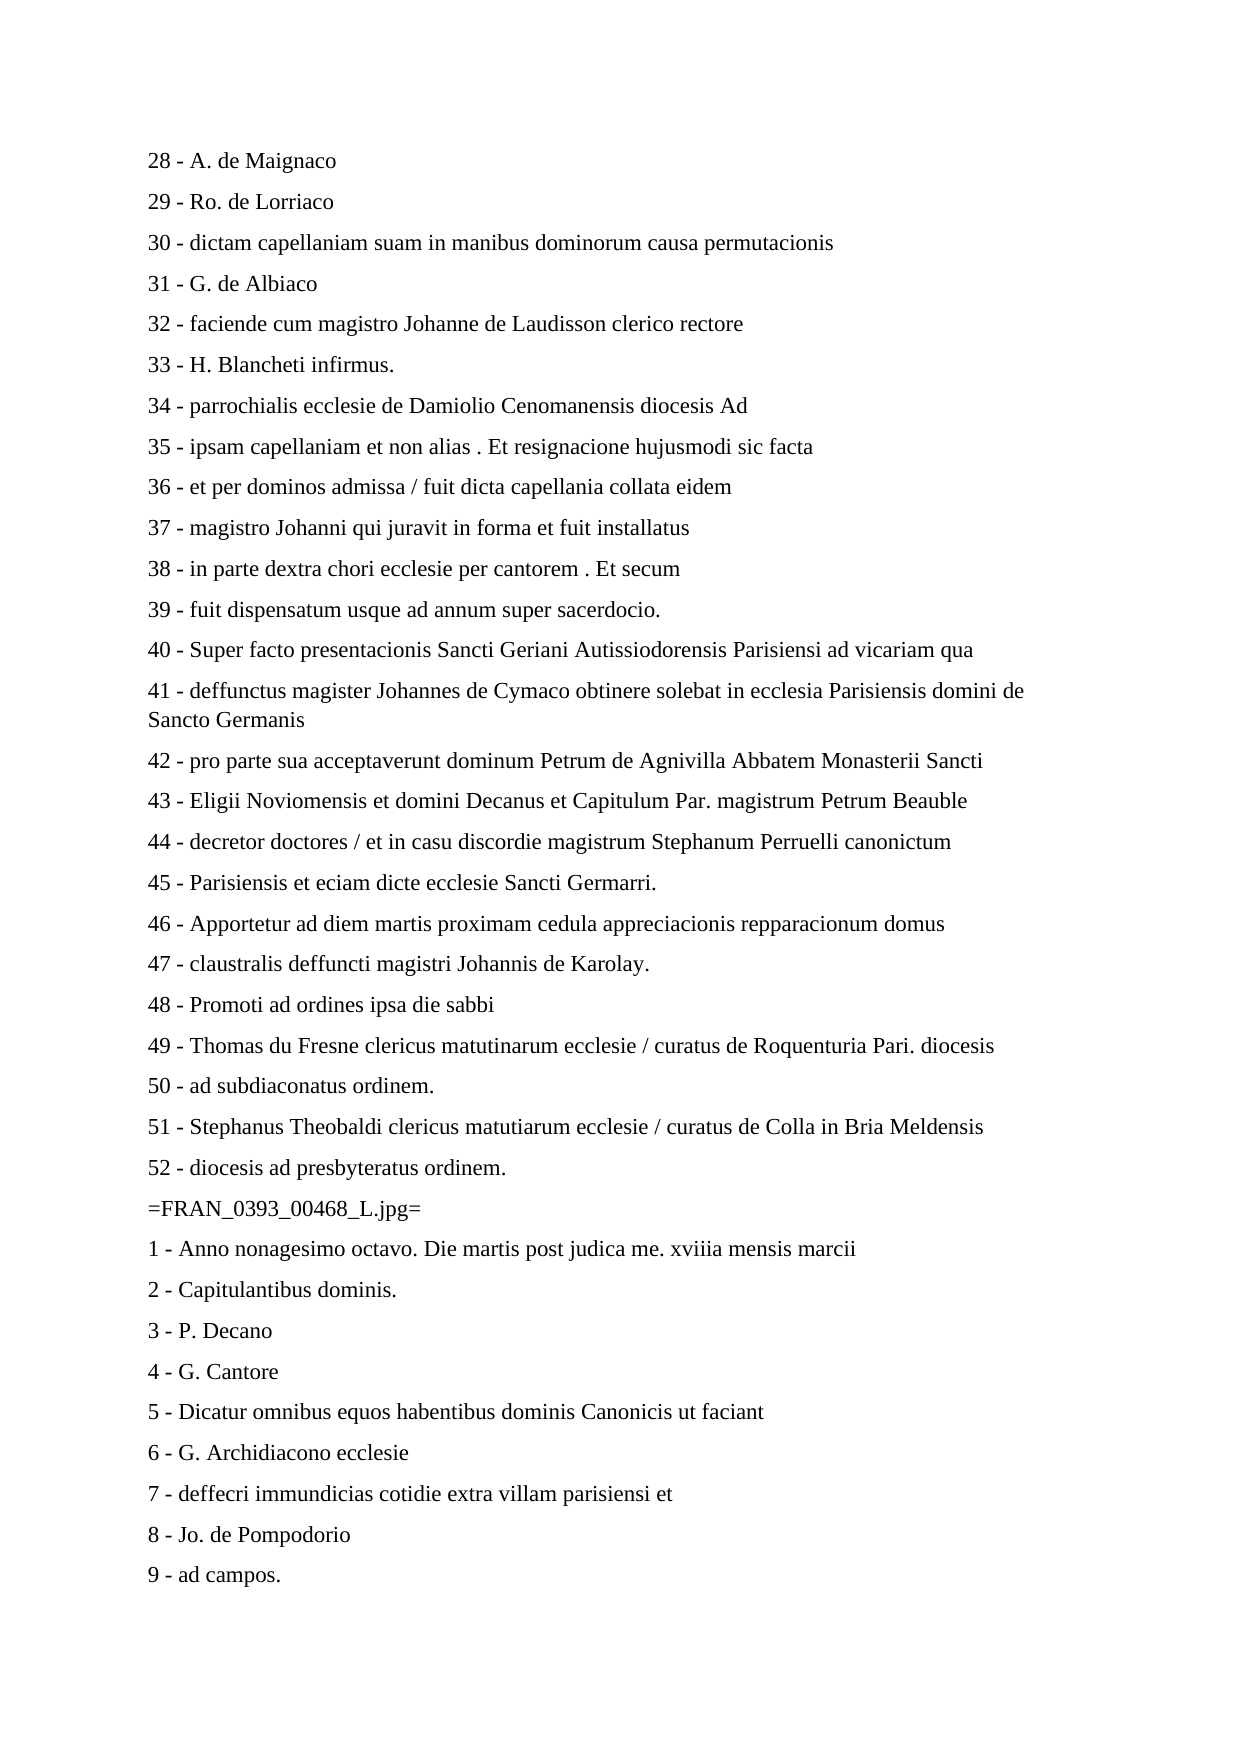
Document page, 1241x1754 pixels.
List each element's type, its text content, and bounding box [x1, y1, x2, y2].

text 42 - pro parte sua acceptaverunt dominum Petrum de Agnivilla Abbatem Monasterii Sancti [148, 747, 1093, 773]
text 9 - ad campos. [148, 1561, 1093, 1588]
text 30 - dictam capellaniam suam in manibus dominorum causa permutacionis [148, 229, 1093, 255]
text 34 - parrochialis ecclesie de Damiolio Cenomanensis diocesis Ad [148, 392, 1093, 418]
text 46 - Apportetur ad diem martis proximam cedula appreciacionis repparacionum domus [148, 910, 1093, 936]
text 52 - diocesis ad presbyteratus ordinem. [148, 1154, 1093, 1180]
text 50 - ad subdiaconatus ordinem. [148, 1073, 1093, 1099]
text 33 - H. Blancheti infirmus. [148, 351, 1093, 378]
text 40 - Super facto presentacionis Sancti Geriani Autissiodorensis Parisiensi ad vicariam qua [148, 636, 1093, 663]
text 49 - Thomas du Fresne clericus matutinarum ecclesie / curatus de Roquenturia Pari. diocesis [148, 1032, 1093, 1058]
text 43 - Eligii Noviomensis et domini Decanus et Capitulum Par. magistrum Petrum Beauble [148, 787, 1093, 814]
text 41 - deffunctus magister Johannes de Cymaco obtinere solebat in ecclesia Parisiensis domini de Sancto Germanis [148, 677, 1093, 732]
text 8 - Jo. de Pompodorio [148, 1521, 1093, 1547]
text 35 - ipsam capellaniam et non alias . Et resignacione hujusmodi sic facta [148, 433, 1093, 459]
text 51 - Stephanus Theobaldi clericus matutiarum ecclesie / curatus de Colla in Bria Meldensis [148, 1113, 1093, 1140]
text 5 - Dicatur omnibus equos habentibus dominis Canonicis ut faciant [148, 1398, 1093, 1425]
text 1 - Anno nonagesimo octavo. Die martis post judica me. xviiia mensis marcii [148, 1236, 1093, 1262]
text 37 - magistro Johanni qui juravit in forma et fuit installatus [148, 514, 1093, 541]
text =FRAN_0393_00468_L.jpg= [148, 1195, 1093, 1221]
text 6 - G. Archidiacono ecclesie [148, 1439, 1093, 1466]
text 38 - in parte dextra chori ecclesie per cantorem . Et secum [148, 555, 1093, 581]
text 2 - Capitulantibus dominis. [148, 1276, 1093, 1303]
text 39 - fuit dispensatum usque ad annum super sacerdocio. [148, 596, 1093, 622]
text 48 - Promoti ad ordines ipsa die sabbi [148, 991, 1093, 1017]
text 3 - P. Decano [148, 1317, 1093, 1343]
text 36 - et per dominos admissa / fuit dicta capellania collata eidem [148, 473, 1093, 500]
text 45 - Parisiensis et eciam dicte ecclesie Sancti Germarri. [148, 869, 1093, 895]
text 44 - decretor doctores / et in casu discordie magistrum Stephanum Perruelli canonictum [148, 828, 1093, 854]
text 31 - G. de Albiaco [148, 270, 1093, 296]
text 4 - G. Cantore [148, 1358, 1093, 1384]
text 29 - Ro. de Lorriaco [148, 188, 1093, 215]
text 32 - faciende cum magistro Johanne de Laudisson clerico rectore [148, 311, 1093, 337]
text 28 - A. de Maignaco [148, 148, 1093, 174]
text 7 - deffecri immundicias cotidie extra villam parisiensi et [148, 1480, 1093, 1506]
text 47 - claustralis deffuncti magistri Johannis de Karolay. [148, 950, 1093, 977]
